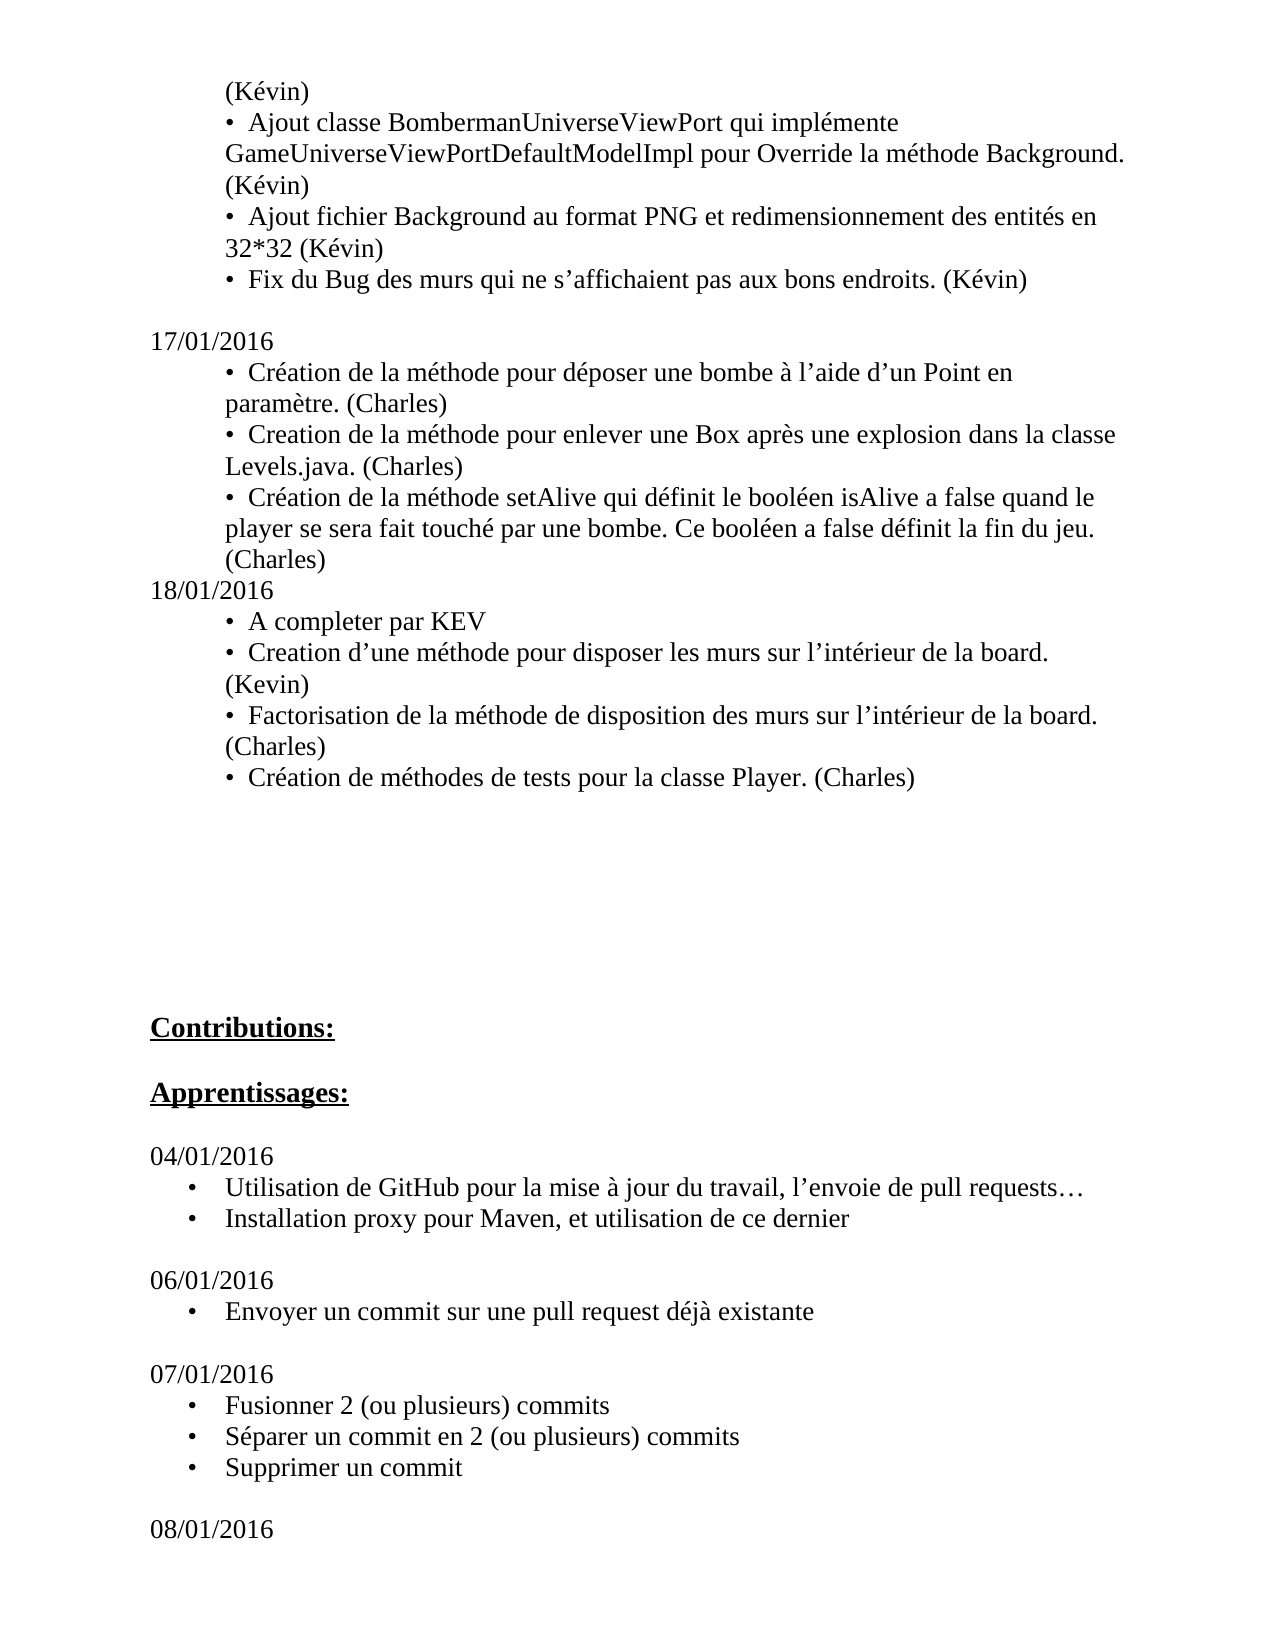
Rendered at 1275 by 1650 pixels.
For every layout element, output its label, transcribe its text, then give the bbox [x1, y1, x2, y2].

text • Création de la méthode setAlive qui définit le booléen isAlive a false quand le player se sera fait touché par une bombe. Ce booléen a false définit la fin du jeu. (Charles) [150, 481, 1125, 574]
text 08/01/2016 [150, 1513, 1125, 1544]
text • Création de la méthode pour déposer une bombe à l’aide d’un Point en paramètre. (Charles) [150, 356, 1125, 418]
text Apprentissages: [150, 1075, 1125, 1108]
text 17/01/2016 [150, 325, 1125, 356]
text (Kévin) [150, 75, 1125, 106]
text 06/01/2016 [150, 1264, 1125, 1295]
text • Création de méthodes de tests pour la classe Player. (Charles) [150, 761, 1125, 792]
text 04/01/2016 [150, 1140, 1125, 1171]
text • A completer par KEV [150, 605, 1125, 637]
text Contributions: [150, 1010, 1125, 1044]
list Envoyer un commit sur une pull request déjà existante [187, 1295, 1125, 1327]
list Supprimer un commit [187, 1451, 1125, 1482]
text • Creation de la méthode pour enlever une Box après une explosion dans la classe Levels.java. (Charles) [150, 418, 1125, 481]
list Séparer un commit en 2 (ou plusieurs) commits [187, 1420, 1125, 1451]
text • Factorisation de la méthode de disposition des murs sur l’intérieur de la board. (Charles) [150, 699, 1125, 761]
text • Fix du Bug des murs qui ne s’affichaient pas aux bons endroits. (Kévin) [150, 263, 1125, 294]
text 07/01/2016 [150, 1358, 1125, 1389]
text • Creation d’une méthode pour disposer les murs sur l’intérieur de la board. (Kevin) [150, 637, 1125, 699]
list Installation proxy pour Maven, et utilisation de ce dernier [187, 1202, 1125, 1233]
text • Ajout fichier Background au format PNG et redimensionnement des entités en 32*32 (Kévin) [150, 201, 1125, 263]
text 18/01/2016 [150, 574, 1125, 605]
list Fusionner 2 (ou plusieurs) commits [187, 1389, 1125, 1420]
text • Ajout classe BombermanUniverseViewPort qui implémente GameUniverseViewPortDefaultModelImpl pour Override la méthode Background. (Kévin) [150, 106, 1125, 201]
list Utilisation de GitHub pour la mise à jour du travail, l’envoie de pull requests… [187, 1171, 1125, 1202]
